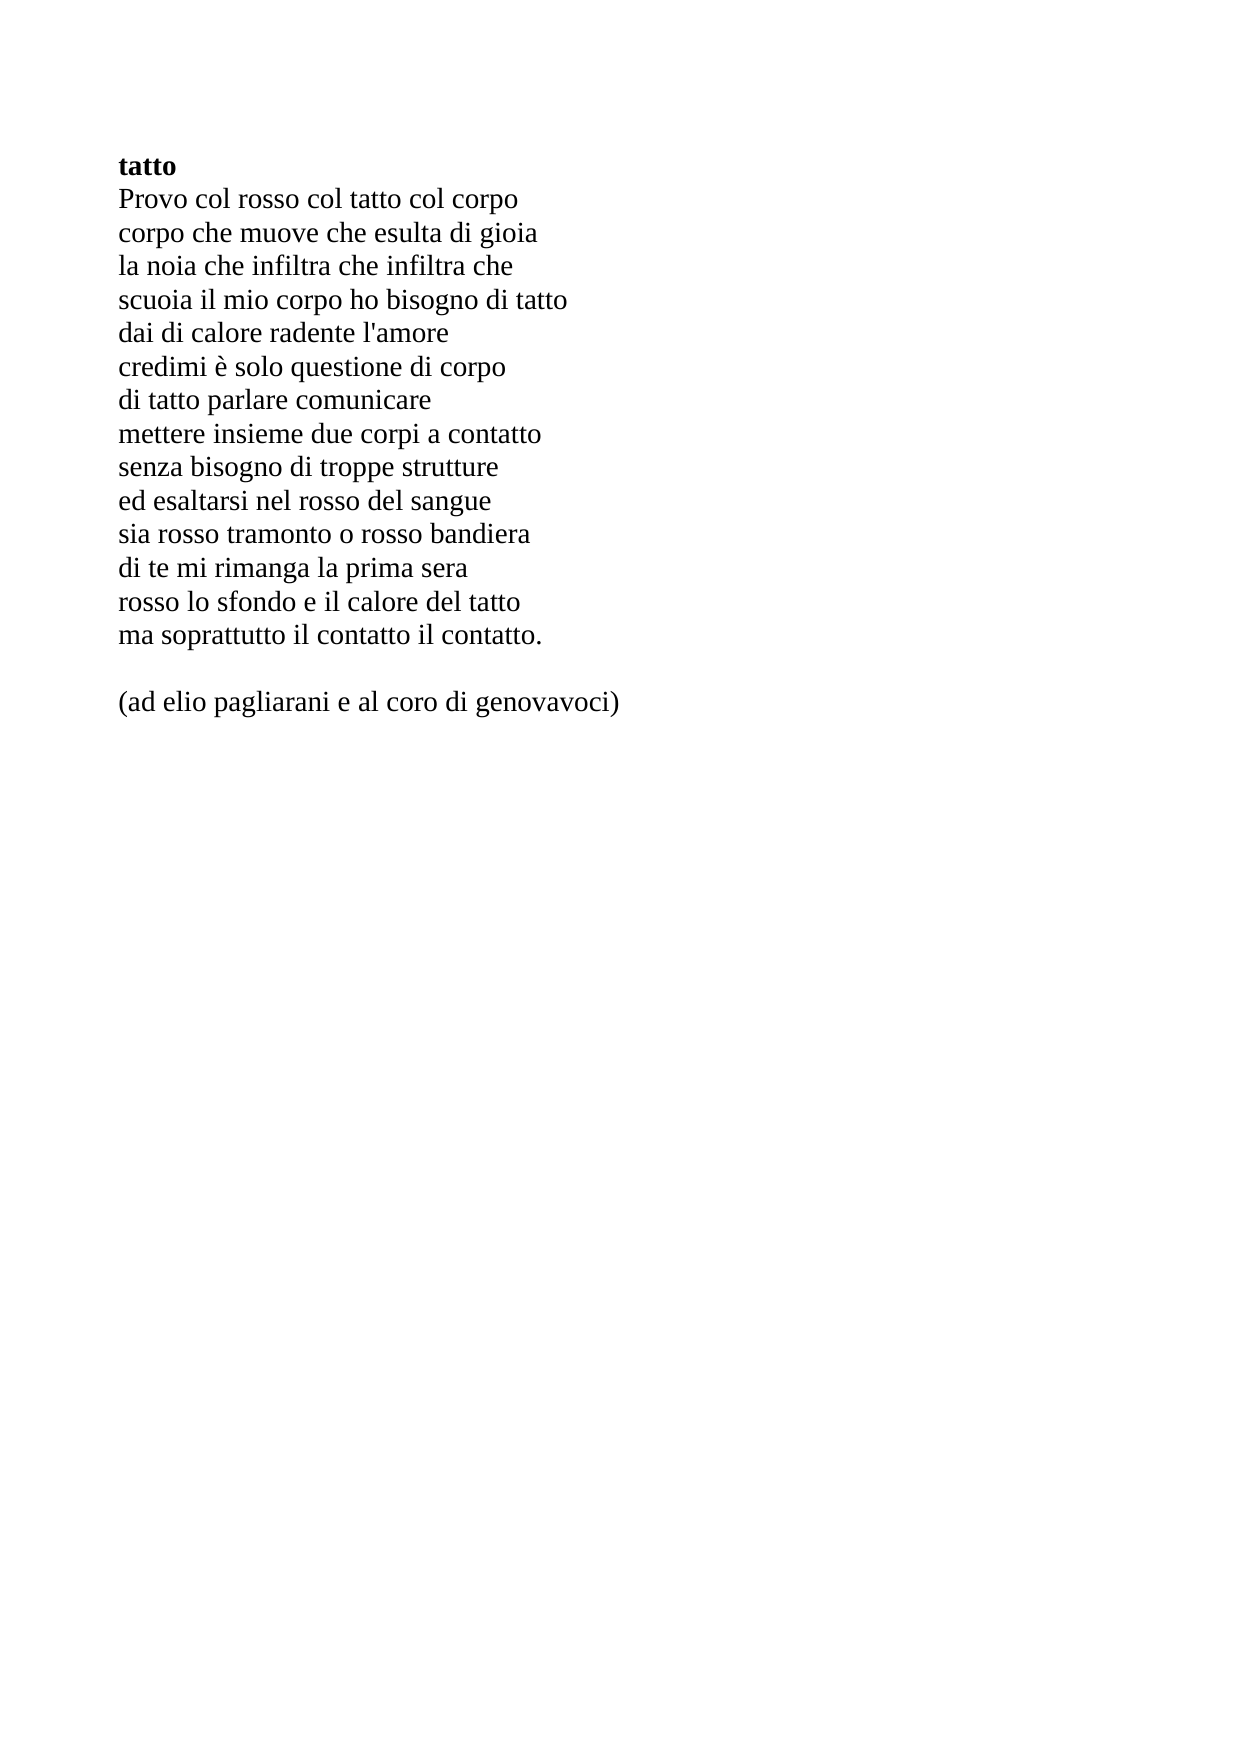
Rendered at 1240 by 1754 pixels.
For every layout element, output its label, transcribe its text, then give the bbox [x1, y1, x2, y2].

text dai di calore radente l'amore [118, 315, 1121, 349]
text di te mi rimanga la prima sera [118, 550, 1121, 584]
text di tatto parlare comunicare [118, 382, 1121, 416]
text corpo che muove che esulta di gioia [118, 215, 1121, 248]
text sia rosso tramonto o rosso bandiera [118, 517, 1121, 550]
text senza bisogno di troppe strutture [118, 449, 1121, 483]
text ed esaltarsi nel rosso del sangue [118, 483, 1121, 517]
text mettere insieme due corpi a contatto [118, 416, 1121, 449]
text scuoia il mio corpo ho bisogno di tatto [118, 282, 1121, 315]
text rosso lo sfondo e il calore del tatto [118, 584, 1121, 617]
text (ad elio pagliarani e al coro di genovavoci) [118, 684, 1121, 718]
text credimi è solo questione di corpo [118, 349, 1121, 382]
text la noia che infiltra che infiltra che [118, 248, 1121, 282]
text ma soprattutto il contatto il contatto. [118, 617, 1121, 651]
text tatto [118, 148, 1121, 181]
text Provo col rosso col tatto col corpo [118, 181, 1121, 215]
